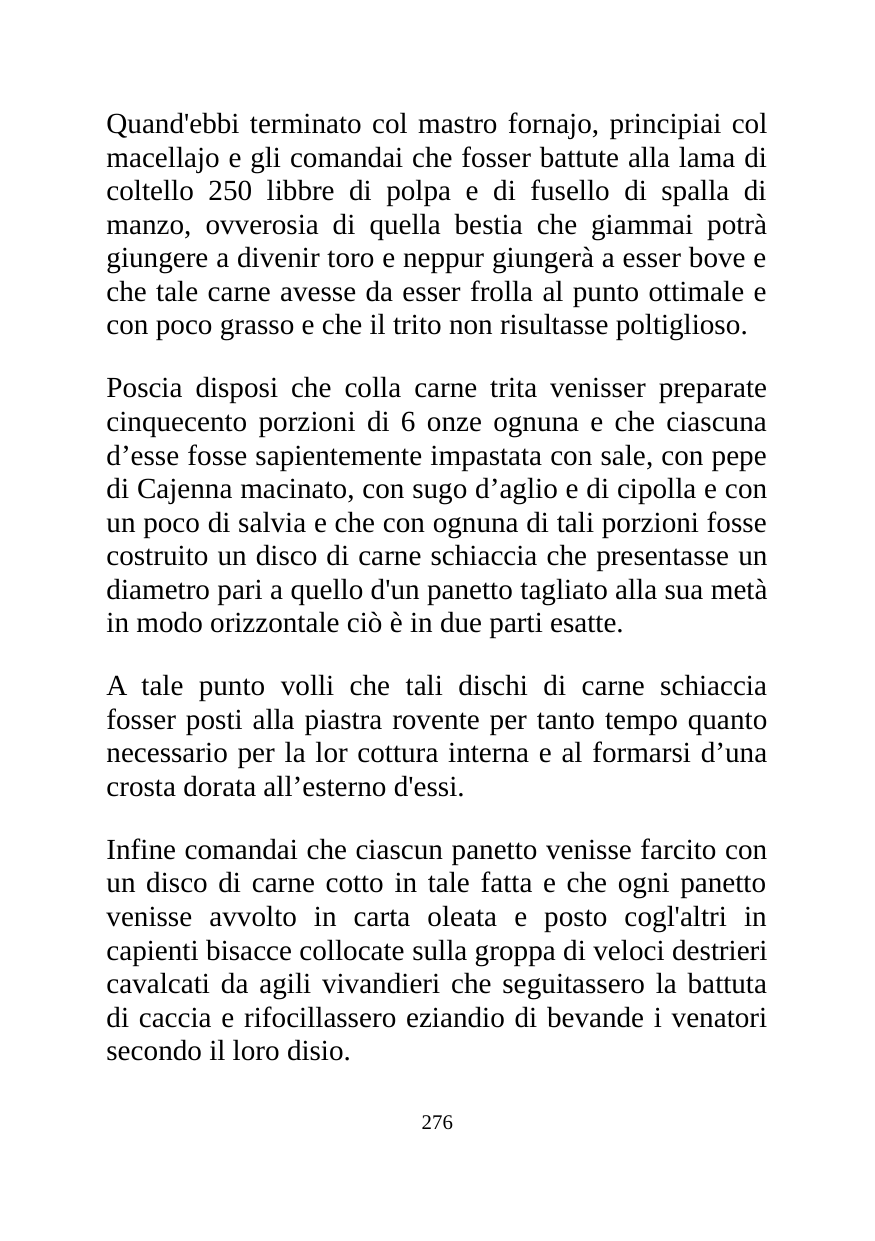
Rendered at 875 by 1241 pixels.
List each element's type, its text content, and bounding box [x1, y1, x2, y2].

text A tale punto volli che tali dischi di carne schiaccia fosser posti alla piastra rovente per tanto tempo quanto necessario per la lor cottura interna e al formarsi d’una crosta dorata all’esterno d'essi. [106, 668, 768, 802]
text Quand'ebbi terminato col mastro fornajo, principiai col macellajo e gli comandai che fosser battute alla lama di coltello 250 libbre di polpa e di fusello di spalla di manzo, ovverosia di quella bestia che giammai potrà giungere a divenir toro e neppur giungerà a esser bove e che tale carne avesse da esser frolla al punto ottimale e con poco grasso e che il trito non risultasse poltiglioso. [106, 106, 768, 341]
text Infine comandai che ciascun panetto venisse farcito con un disco di carne cotto in tale fatta e che ogni panetto venisse avvolto in carta oleata e posto cogl'altri in capienti bisacce collocate sulla groppa di veloci destrieri cavalcati da agili vivandieri che seguitassero la battuta di caccia e rifocillassero eziandio di bevande i venatori secondo il loro disio. [106, 832, 768, 1067]
text Poscia disposi che colla carne trita venisser preparate cinquecento porzioni di 6 onze ognuna e che ciascuna d’esse fosse sapientemente impastata con sale, con pepe di Cajenna macinato, con sugo d’aglio e di cipolla e con un poco di salvia e che con ognuna di tali porzioni fosse costruito un disco di carne schiaccia che presentasse un diametro pari a quello d'un panetto tagliato alla sua metà in modo orizzontale ciò è in due parti esatte. [106, 371, 768, 639]
